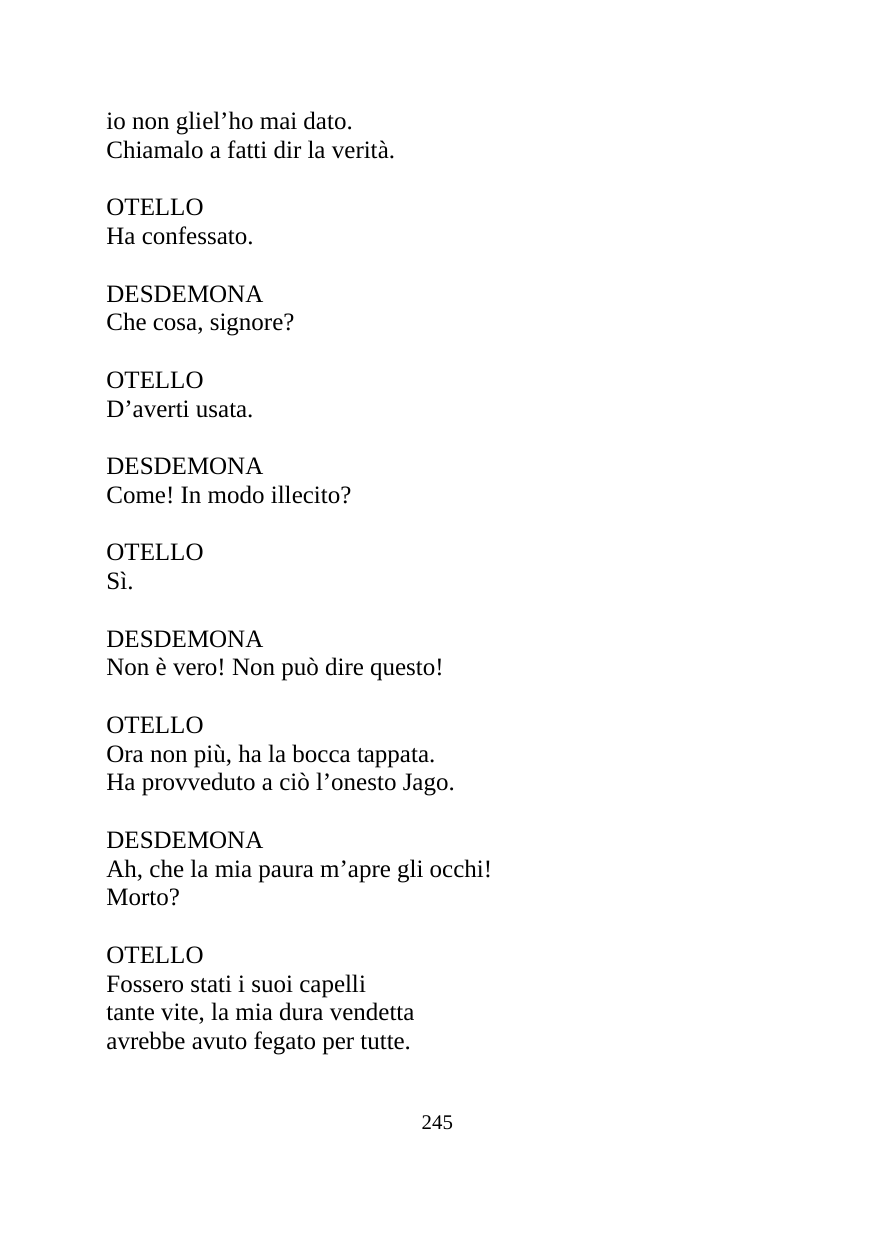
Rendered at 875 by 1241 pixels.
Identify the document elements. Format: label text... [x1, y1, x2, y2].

text OTELLO Ora non più, ha la bocca tappata. [106, 710, 768, 767]
text tante vite, la mia dura vendetta [106, 997, 768, 1026]
text DESDEMONA Che cosa, signore? [106, 279, 768, 336]
text Chiamalo a fatti dir la verità. [106, 135, 768, 164]
text OTELLO Sì. [106, 537, 768, 595]
text OTELLO D’averti usata. [106, 365, 768, 422]
text avrebbe avuto fegato per tutte. [106, 1026, 768, 1055]
text DESDEMONA Come! In modo illecito? [106, 451, 768, 509]
text Morto? [106, 882, 768, 911]
text io non gliel’ho mai dato. [106, 106, 768, 135]
text Ha provveduto a ciò l’onesto Jago. [106, 767, 768, 796]
text OTELLO Fossero stati i suoi capelli [106, 940, 768, 997]
text DESDEMONA Non è vero! Non può dire questo! [106, 624, 768, 681]
text OTELLO Ha confessato. [106, 192, 768, 250]
text DESDEMONA Ah, che la mia paura m’apre gli occhi! [106, 825, 768, 882]
